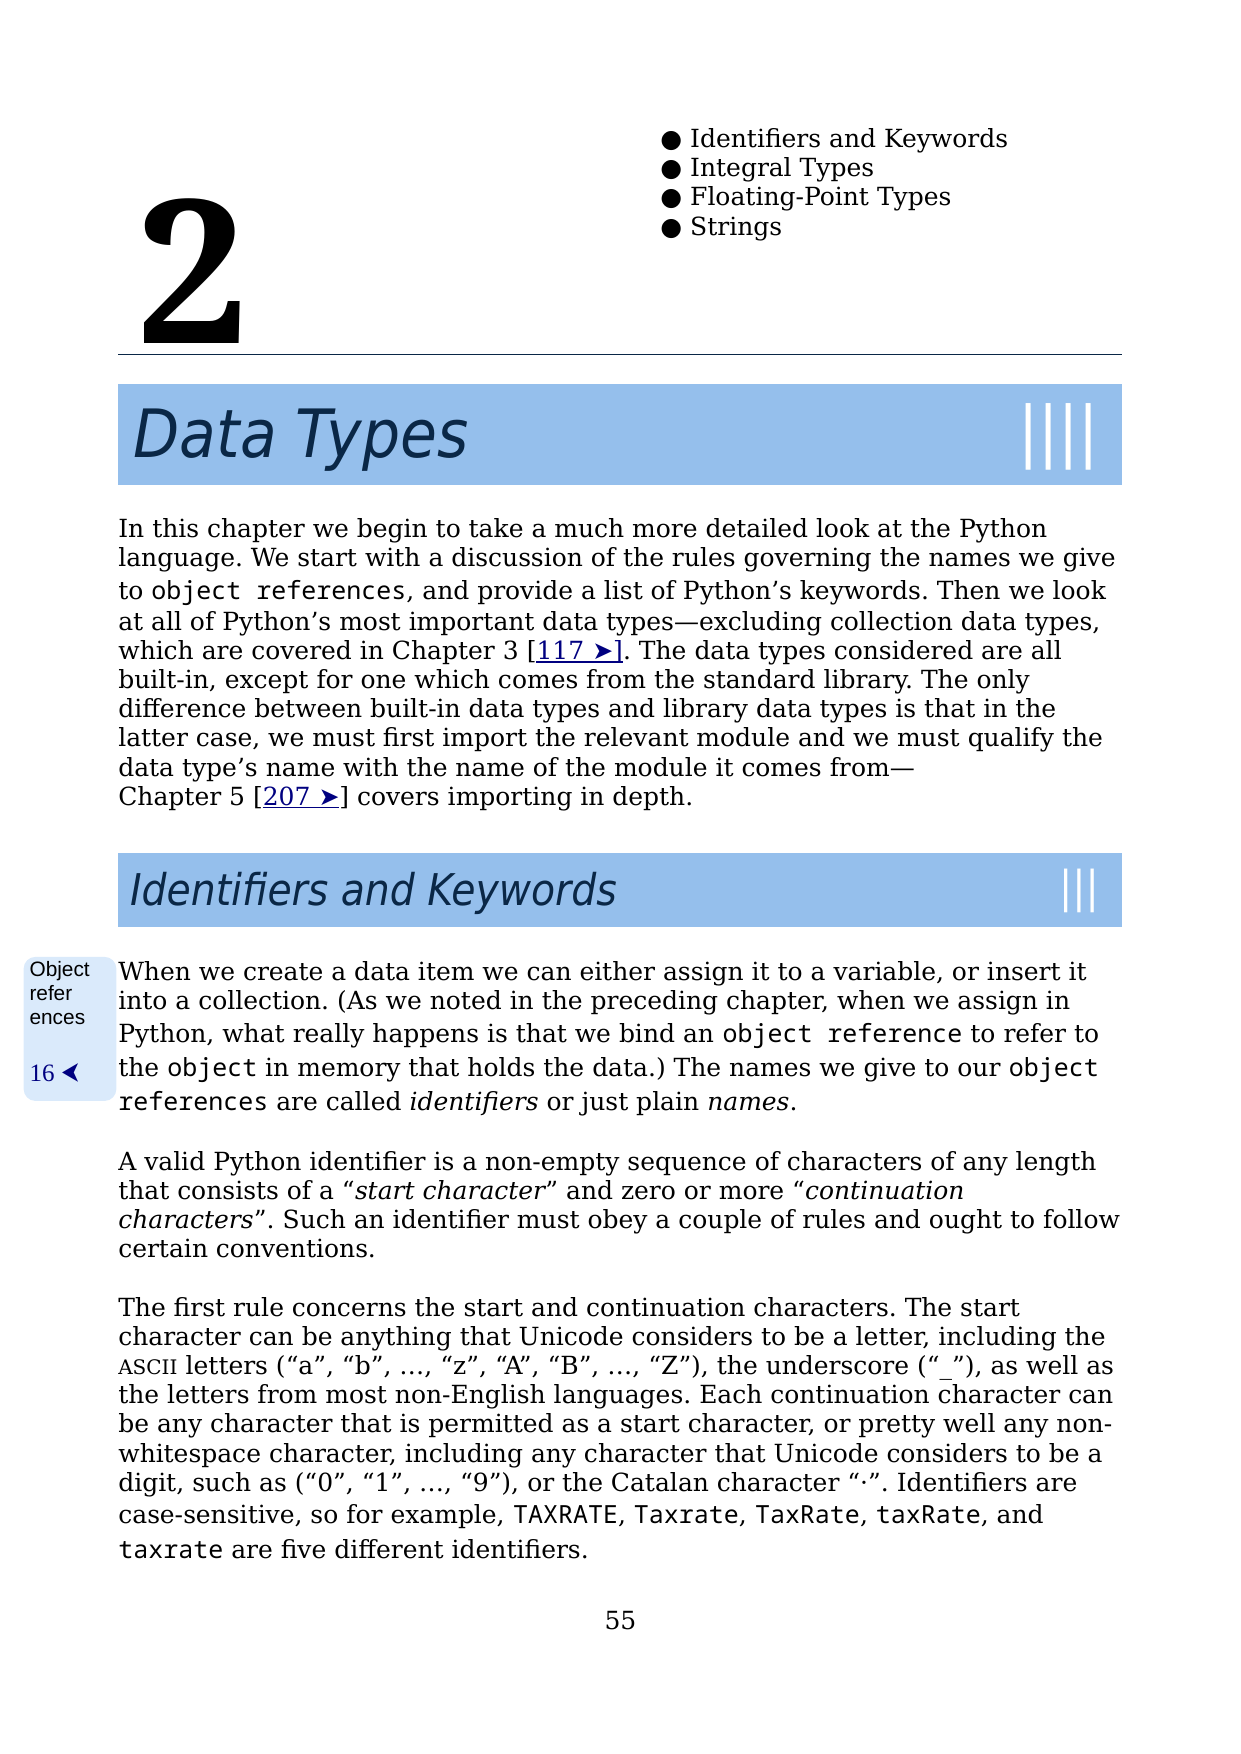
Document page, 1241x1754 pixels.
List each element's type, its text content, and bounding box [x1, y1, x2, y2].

text In this chapter we begin to take a much more detailed look at the Python language. We start with a discussion of the rules governing the names we give to object references, and provide a list of Python’s keywords. Then we look at all of Python’s most important data types—excluding collection data types, which are covered in Chapter 3 [117 ➤]. The data types considered are all built-in, except for one which comes from the standard library. The only difference between built-in data types and library data types is that in the latter case, we must first import the relevant module and we must qualify the data type’s name with the name of the module it comes from—Chapter 5 [207 ➤] covers importing in depth. [118, 514, 1122, 811]
text ||| [1039, 862, 1098, 913]
text The first rule concerns the start and continuation characters. The start character can be anything that Unicode considers to be a letter, including the ascii letters (“a”, “b”, …, “z”, “A”, “B”, …, “Z”), the underscore (“_”), as well as the letters from most non-English languages. Each continuation character can be any character that is permitted as a start character, or pretty well any non-whitespace character, including any character that Unicode considers to be a digit, such as (“0”, “1”, …, “9”), or the Catalan character “·”. Identifiers are case-sensitive, so for example, TAXRATE, Taxrate, TaxRate, taxRate, and taxrate are five different identifiers. [118, 1293, 1122, 1565]
text A valid Python identifier is a non-empty sequence of characters of any length that consists of a “start character” and zero or more “continuation characters”. Such an identifier must obey a couple of rules and ought to follow certain conventions. [118, 1147, 1122, 1263]
subtitle Data Types [118, 384, 1122, 485]
subtitle Identifiers and Keywords [118, 853, 1122, 927]
text When we create a data item we can either assign it to a variable, or insert it into a collection. (As we noted in the preceding chapter, when we assign in Python, what really happens is that we bind an object reference to refer to the object in memory that holds the data.) The names we give to our object references are called identifiers or just plain names. [118, 957, 1122, 1117]
text |||| [1004, 393, 1098, 470]
